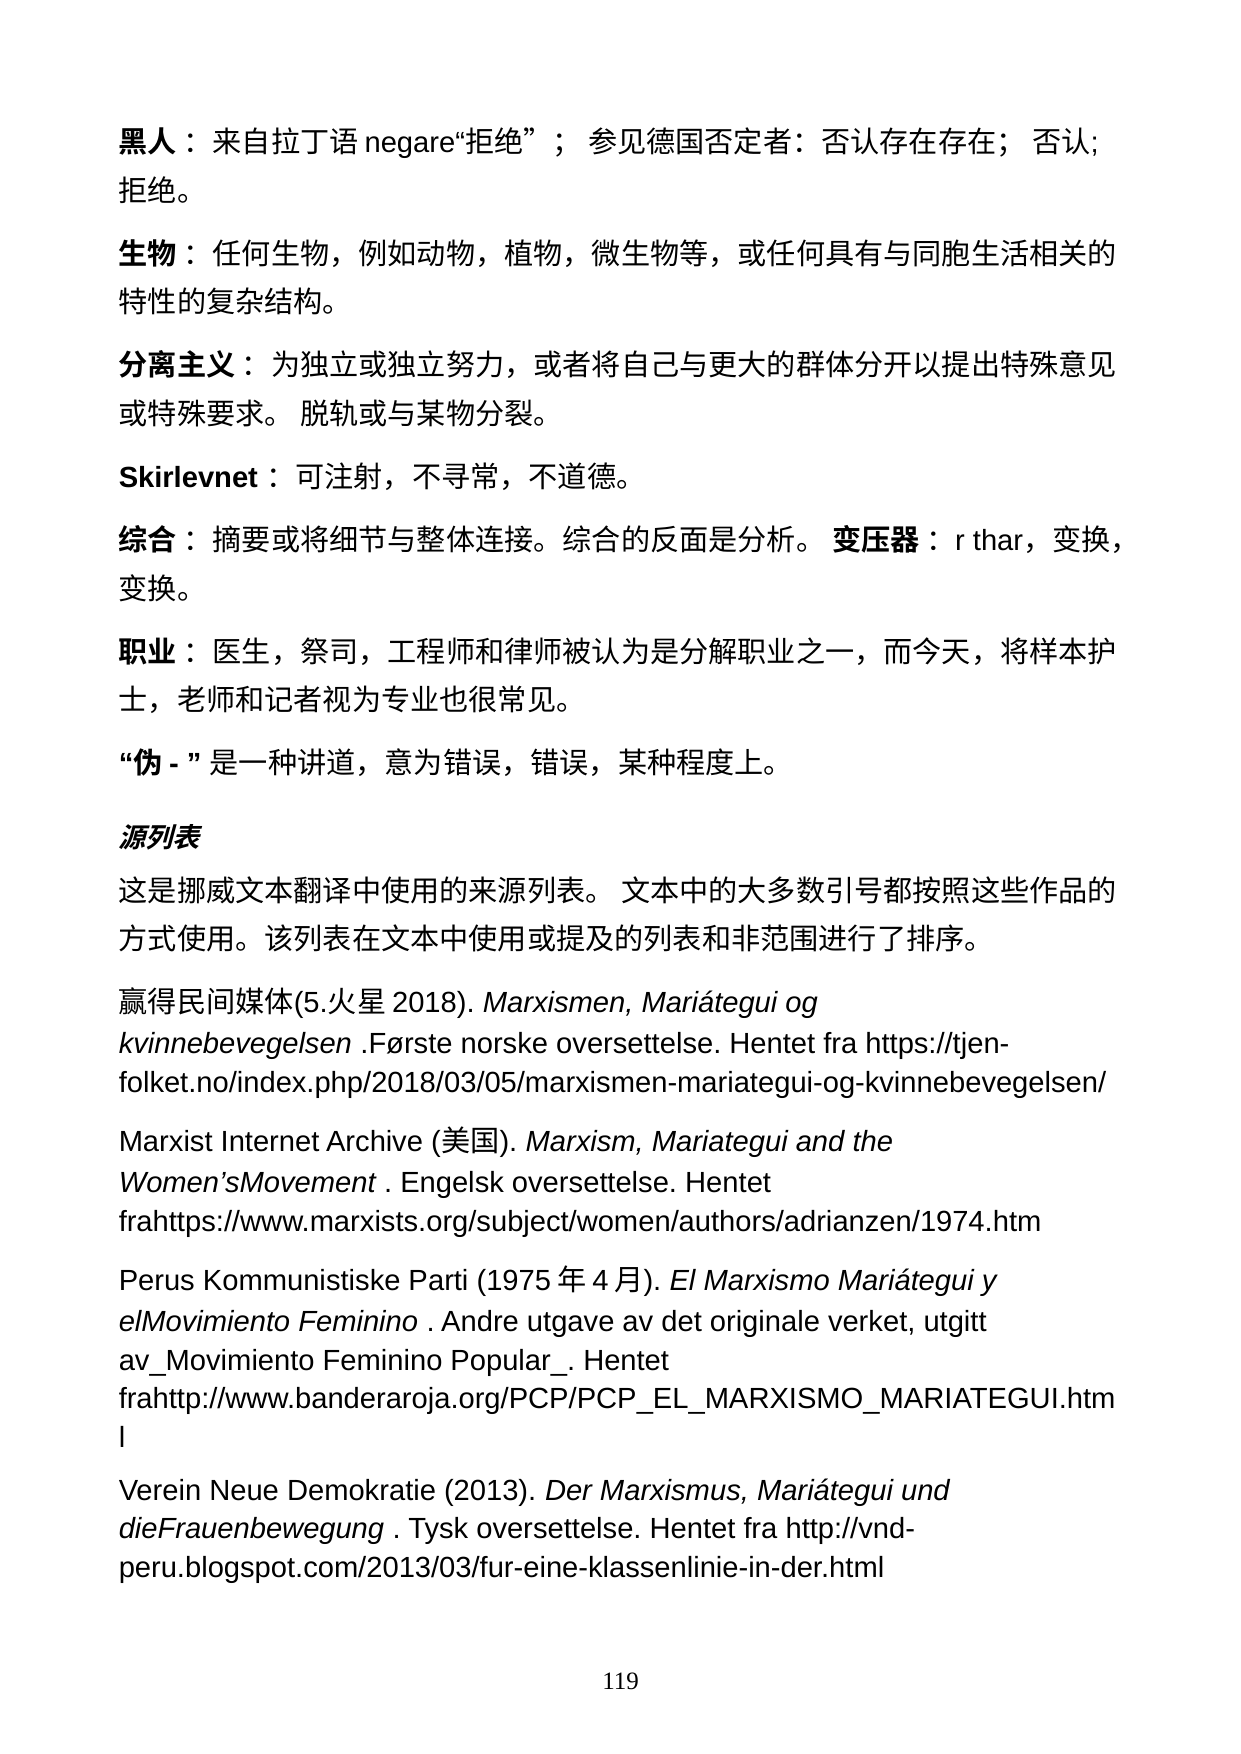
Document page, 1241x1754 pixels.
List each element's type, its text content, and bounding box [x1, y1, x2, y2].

text Marxist Internet Archive (美国). Marxism, Mariategui and the Women’sMovement . Engelsk oversettelse. Hentet frahttps://www.marxists.org/subject/women/authors/adrianzen/1974.htm [118, 1118, 1122, 1237]
text Skirlevnet ：可注射，不寻常，不道德。 [118, 453, 1122, 496]
text 生物 ：任何生物，例如动物，植物，微生物等，或任何具有与同胞生活相关的特性的复杂结构。 [118, 230, 1122, 321]
text Verein Neue Demokratie (2013). Der Marxismus, Mariátegui und dieFrauenbewegung . Tysk oversettelse. Hentet fra http://vnd-peru.blogspot.com/2013/03/fur-eine-klassenlinie-in-der.html [118, 1473, 1122, 1584]
text 职业 ：医生，祭司，工程师和律师被认为是分解职业之一，而今天，将样本护士，老师和记者视为专业也很常见。 [118, 628, 1122, 719]
text 综合 ：摘要或将细节与整体连接。综合的反面是分析。 变压器 ：r thar，变换，变换。 [118, 517, 1122, 607]
text 赢得民间媒体(5.火星2018). Marxismen, Mariátegui og kvinnebevegelsen .Første norske oversettelse. Hentet fra https://tjen-folket.no/index.php/2018/03/05/marxismen-mariategui-og-kvinnebevegelsen/ [118, 979, 1122, 1098]
text “伪 - ” 是一种讲道，意为错误，错误，某种程度上。 [118, 740, 1122, 782]
subtitle 源列表 [118, 816, 1122, 855]
text 黑人 ：来自拉丁语negare“拒绝”； 参见德国否定者：否认存在存在； 否认; 拒绝。 [118, 118, 1122, 209]
text Perus Kommunistiske Parti (1975年4月). El Marxismo Mariátegui y elMovimiento Feminino . Andre utgave av det originale verket, utgitt av_Movimiento Feminino Popular_. Hentet frahttp://www.banderaroja.org/PCP/PCP_EL_MARXISMO_MARIATEGUI.html [118, 1257, 1122, 1453]
text 这是挪威文本翻译中使用的来源列表。 文本中的大多数引号都按照这些作品的方式使用。该列表在文本中使用或提及的列表和非范围进行了排序。 [118, 867, 1122, 958]
text 分离主义 ：为独立或独立努力，或者将自己与更大的群体分开以提出特殊意见或特殊要求。 脱轨或与某物分裂。 [118, 342, 1122, 433]
